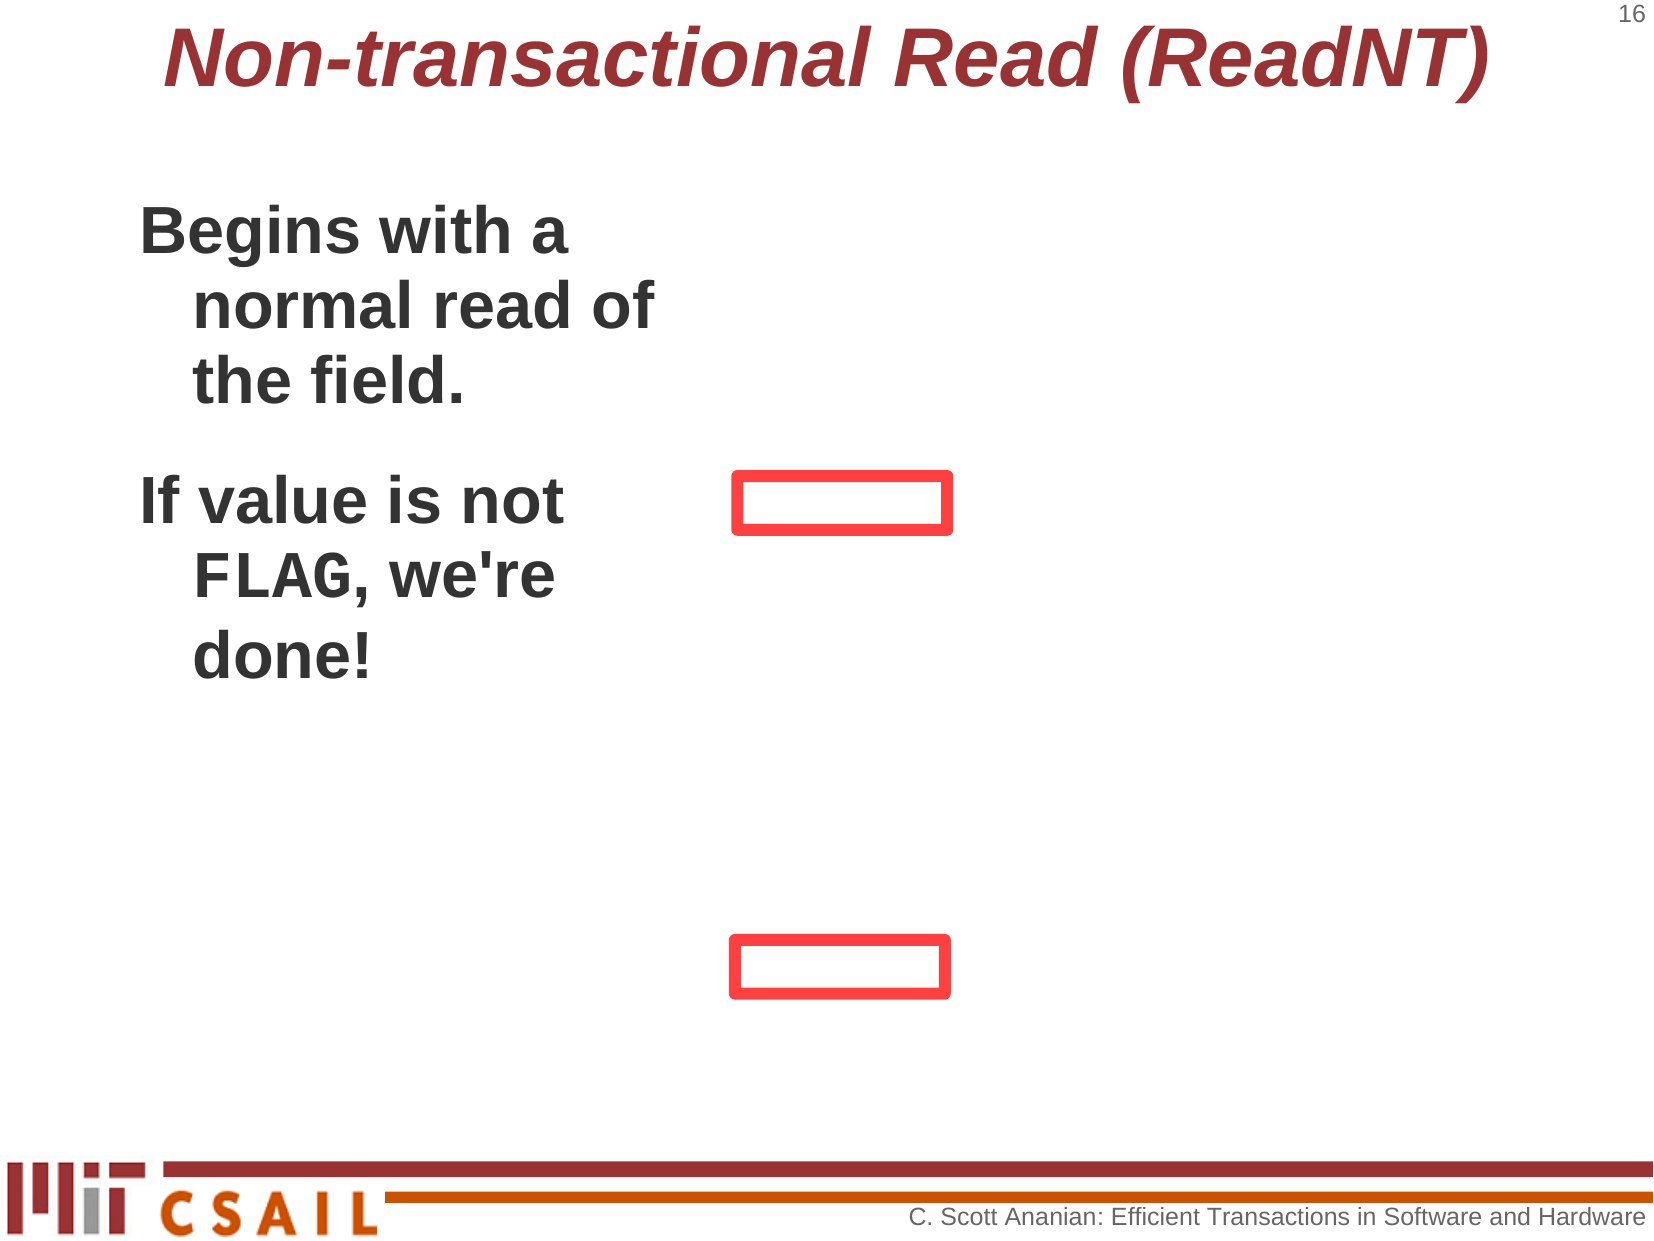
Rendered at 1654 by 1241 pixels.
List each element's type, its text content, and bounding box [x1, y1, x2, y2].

picture [0, 1155, 377, 1237]
picture [743, 110, 1653, 1130]
list Begins with a normal read of the field. If value is not FLAG, we're done! [121, 193, 701, 1133]
picture [743, 946, 938, 987]
title Non-transactional Read (ReadNT) [121, 0, 1534, 115]
picture [744, 483, 941, 523]
